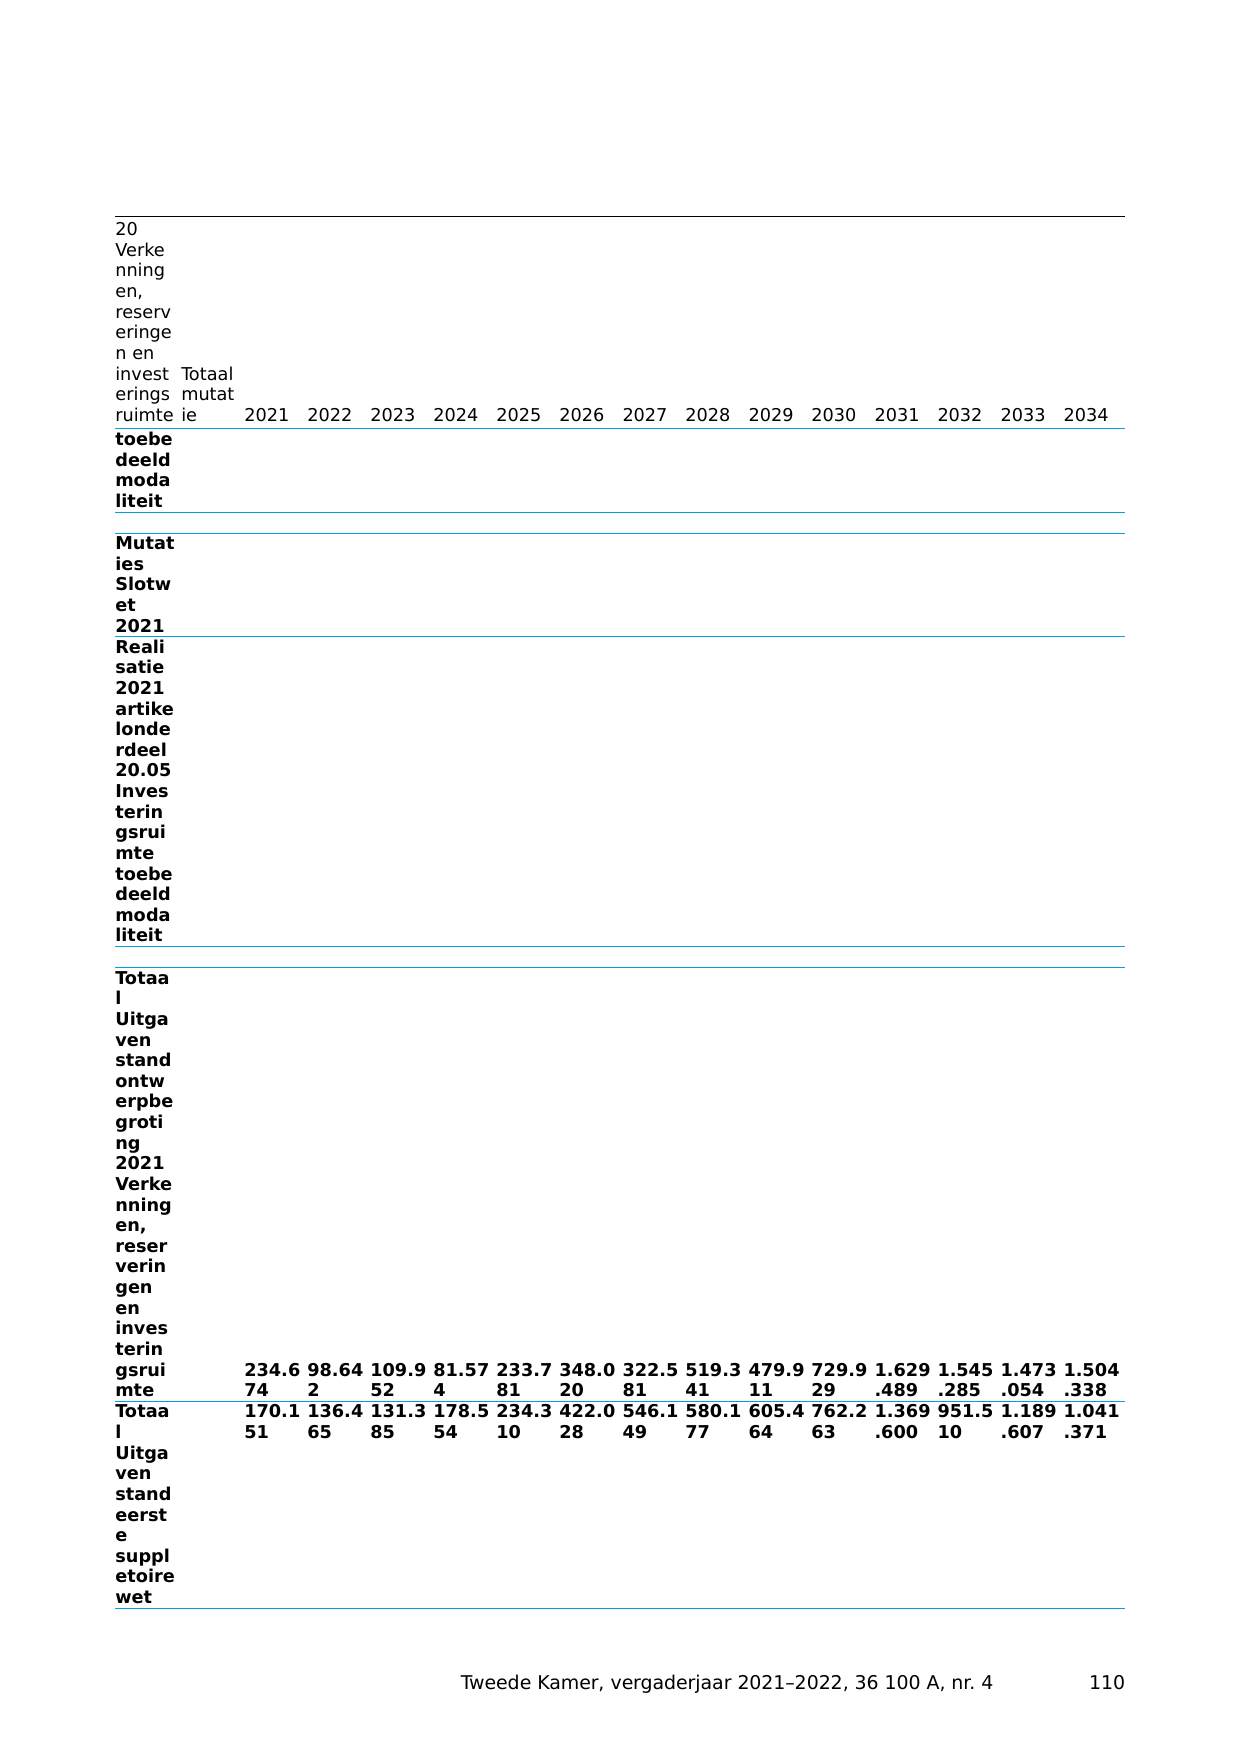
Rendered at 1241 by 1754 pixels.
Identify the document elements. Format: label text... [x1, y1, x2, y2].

table_cell [178, 637, 241, 946]
table_cell [934, 637, 997, 946]
table_cell 136.465 [304, 1402, 367, 1608]
table_cell 233.781 [493, 968, 556, 1401]
table_cell 546.149 [619, 1402, 682, 1608]
table_cell [241, 534, 304, 636]
table_cell [556, 534, 619, 636]
table_cell [998, 637, 1060, 946]
table_cell [178, 513, 241, 532]
table_cell [556, 429, 619, 511]
table_cell [682, 534, 745, 636]
table_cell 322.581 [619, 968, 682, 1401]
table_cell [430, 534, 493, 636]
table_cell [178, 534, 241, 636]
table_cell [682, 513, 745, 532]
table_cell [493, 534, 556, 636]
table_cell [430, 637, 493, 946]
table_cell [1060, 534, 1125, 636]
table_cell 605.464 [745, 1402, 808, 1608]
table_cell Realisatie 2021 artikelonderdeel 20.05 Investeringsruimte toebedeeld modaliteit [115, 637, 178, 946]
table_cell 2021 [241, 217, 304, 428]
table_cell [934, 534, 997, 636]
table_cell [241, 947, 304, 967]
table_cell [493, 637, 556, 946]
table_cell 422.028 [556, 1402, 619, 1608]
table_cell [178, 947, 241, 967]
table_cell [619, 429, 682, 511]
table_cell 2030 [808, 217, 871, 428]
table_cell [619, 637, 682, 946]
table_cell toebedeeld modaliteit [115, 429, 178, 511]
table_cell [1060, 429, 1125, 511]
table_cell 479.911 [745, 968, 808, 1401]
table_cell 762.263 [808, 1402, 871, 1608]
table_cell 81.574 [430, 968, 493, 1401]
table_cell [304, 534, 367, 636]
table_cell 580.177 [682, 1402, 745, 1608]
table_cell [1060, 637, 1125, 946]
table_cell 234.310 [493, 1402, 556, 1608]
table_cell [808, 534, 871, 636]
table_cell [871, 429, 934, 511]
table_cell [745, 513, 808, 532]
table_header Tabel 10 Artikel 20 Verkenningen, reserveringen en investeringsruimte [115, 191, 1125, 216]
table_cell 1.189.607 [998, 1402, 1060, 1608]
table_cell [682, 637, 745, 946]
table_cell [304, 513, 367, 532]
table_cell 1.369.600 [871, 1402, 934, 1608]
table_cell Totaal Uitgaven stand ontwerpbegroting 2021 Verkenningen, reserveringen en investeringsruimte [115, 968, 178, 1401]
table_cell 234.674 [241, 968, 304, 1401]
table_cell [430, 429, 493, 511]
table_cell [619, 534, 682, 636]
table_cell [178, 968, 241, 1401]
table_cell 2029 [745, 217, 808, 428]
table_cell [241, 429, 304, 511]
table_cell [808, 513, 871, 532]
table_cell 2028 [682, 217, 745, 428]
table_cell 2033 [998, 217, 1060, 428]
table_cell Totaal mutatie [178, 217, 241, 428]
table_cell [871, 534, 934, 636]
table_cell 348.020 [556, 968, 619, 1401]
table_cell [556, 637, 619, 946]
table_cell [998, 947, 1060, 967]
table_cell 729.929 [808, 968, 871, 1401]
table_cell [808, 637, 871, 946]
table_cell 2025 [493, 217, 556, 428]
table_cell 20 Verkenningen, reserveringen en investeringsruimte [115, 217, 178, 428]
table_cell 2022 [304, 217, 367, 428]
table_cell 170.151 [241, 1402, 304, 1608]
table_cell [998, 429, 1060, 511]
table_cell [808, 947, 871, 967]
table_cell 2023 [367, 217, 430, 428]
table_cell 109.952 [367, 968, 430, 1401]
table_cell [998, 513, 1060, 532]
table_cell [1060, 513, 1125, 532]
table_cell [745, 637, 808, 946]
table_cell [745, 429, 808, 511]
table_cell [934, 947, 997, 967]
table_cell 519.341 [682, 968, 745, 1401]
table_cell Mutaties Slotwet 2021 [115, 534, 178, 636]
table_cell [304, 947, 367, 967]
table_cell [934, 429, 997, 511]
table_cell 2032 [934, 217, 997, 428]
table_cell [430, 513, 493, 532]
table_cell 1.504.338 [1060, 968, 1125, 1401]
table_cell [367, 947, 430, 967]
table_cell 2034 [1060, 217, 1125, 428]
table_cell [1060, 947, 1125, 967]
table_cell [556, 513, 619, 532]
table_cell [493, 429, 556, 511]
table_cell Totaal Uitgaven stand eerste suppletoire wet [115, 1402, 178, 1608]
table_cell 2026 [556, 217, 619, 428]
table_cell [682, 429, 745, 511]
table_cell [367, 429, 430, 511]
table_cell [367, 534, 430, 636]
table_cell [178, 1402, 241, 1608]
table_cell [493, 947, 556, 967]
table_cell 1.629.489 [871, 968, 934, 1401]
table_cell 1.041.371 [1060, 1402, 1125, 1608]
table_cell [115, 947, 178, 967]
table_cell [871, 637, 934, 946]
table_cell [115, 513, 178, 532]
table_cell [871, 947, 934, 967]
table_cell [808, 429, 871, 511]
table_cell [934, 513, 997, 532]
table_cell [619, 947, 682, 967]
table_cell [367, 513, 430, 532]
table_cell 178.554 [430, 1402, 493, 1608]
table_cell [556, 947, 619, 967]
table_cell [304, 637, 367, 946]
table_cell 2031 [871, 217, 934, 428]
table_cell 1.473.054 [998, 968, 1060, 1401]
table_cell [619, 513, 682, 532]
table_cell [745, 534, 808, 636]
table_cell 98.642 [304, 968, 367, 1401]
table_cell 131.385 [367, 1402, 430, 1608]
table_cell [241, 637, 304, 946]
table_cell 951.510 [934, 1402, 997, 1608]
table_cell [682, 947, 745, 967]
table_cell [241, 513, 304, 532]
table_cell 2027 [619, 217, 682, 428]
table_cell [998, 534, 1060, 636]
table_cell 2024 [430, 217, 493, 428]
table_cell [304, 429, 367, 511]
table_cell [367, 637, 430, 946]
table_cell 1.545.285 [934, 968, 997, 1401]
table_cell [871, 513, 934, 532]
table_cell [178, 429, 241, 511]
table_cell [493, 513, 556, 532]
table_cell [430, 947, 493, 967]
table_cell [745, 947, 808, 967]
